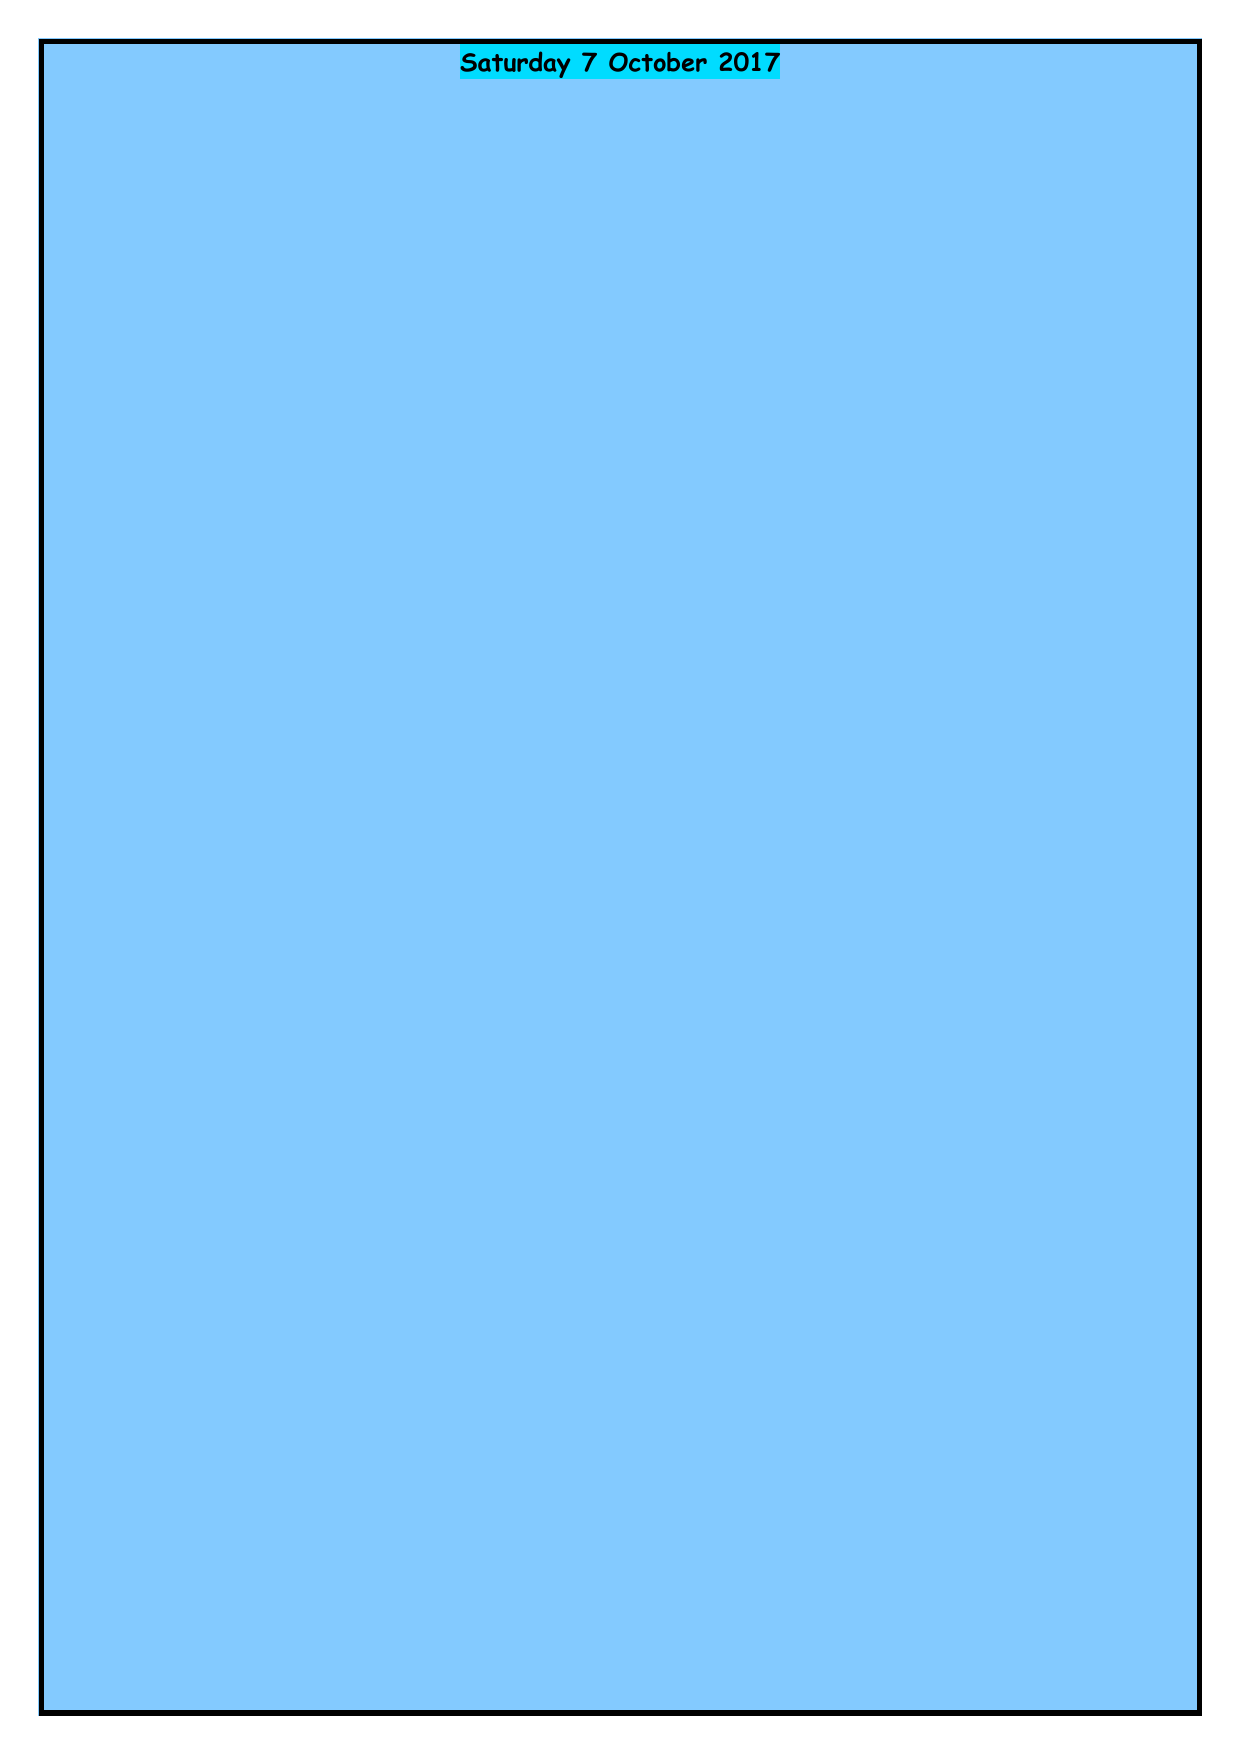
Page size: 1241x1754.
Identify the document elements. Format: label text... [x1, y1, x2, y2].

text Saturday 7 October 2017 [44, 44, 1197, 79]
